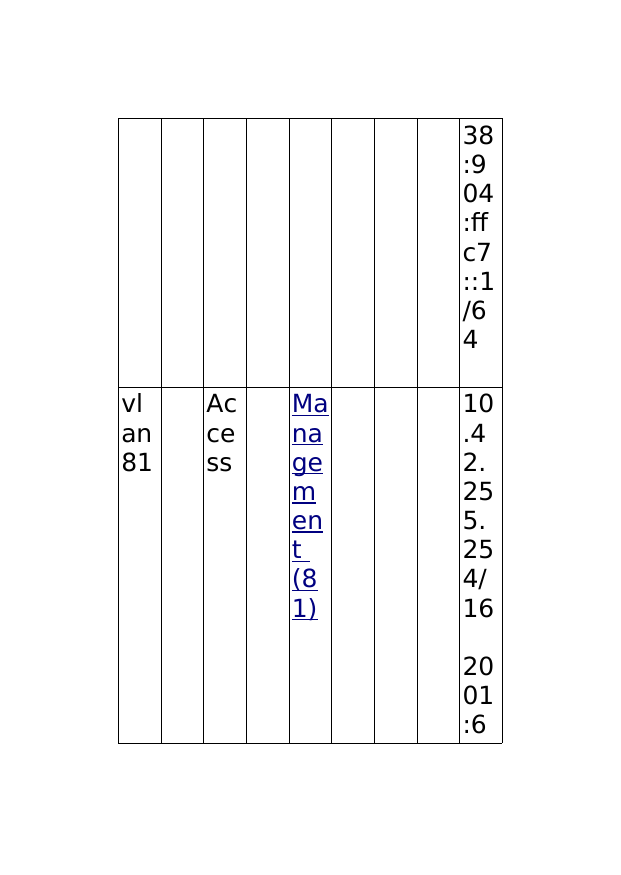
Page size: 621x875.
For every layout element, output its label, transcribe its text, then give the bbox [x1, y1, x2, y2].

table_cell [119, 119, 161, 387]
table_cell [290, 119, 331, 387]
table_cell [162, 388, 203, 742]
table_cell 38:904:ffc7::1/64 [460, 119, 502, 387]
table_cell [247, 388, 289, 742]
table_cell [418, 119, 459, 387]
table_cell [375, 119, 417, 387]
table_cell Access [204, 388, 246, 742]
table_cell [204, 119, 246, 387]
table_cell 10.42.255.254/16 2001:6 [460, 388, 502, 742]
table_cell vlan81 [119, 388, 161, 742]
table_cell [332, 119, 374, 387]
table_cell [418, 388, 459, 742]
table_cell Management (81) [290, 388, 331, 742]
table_cell [332, 388, 374, 742]
table_cell [375, 388, 417, 742]
table_cell [162, 119, 203, 387]
table_cell [247, 119, 289, 387]
